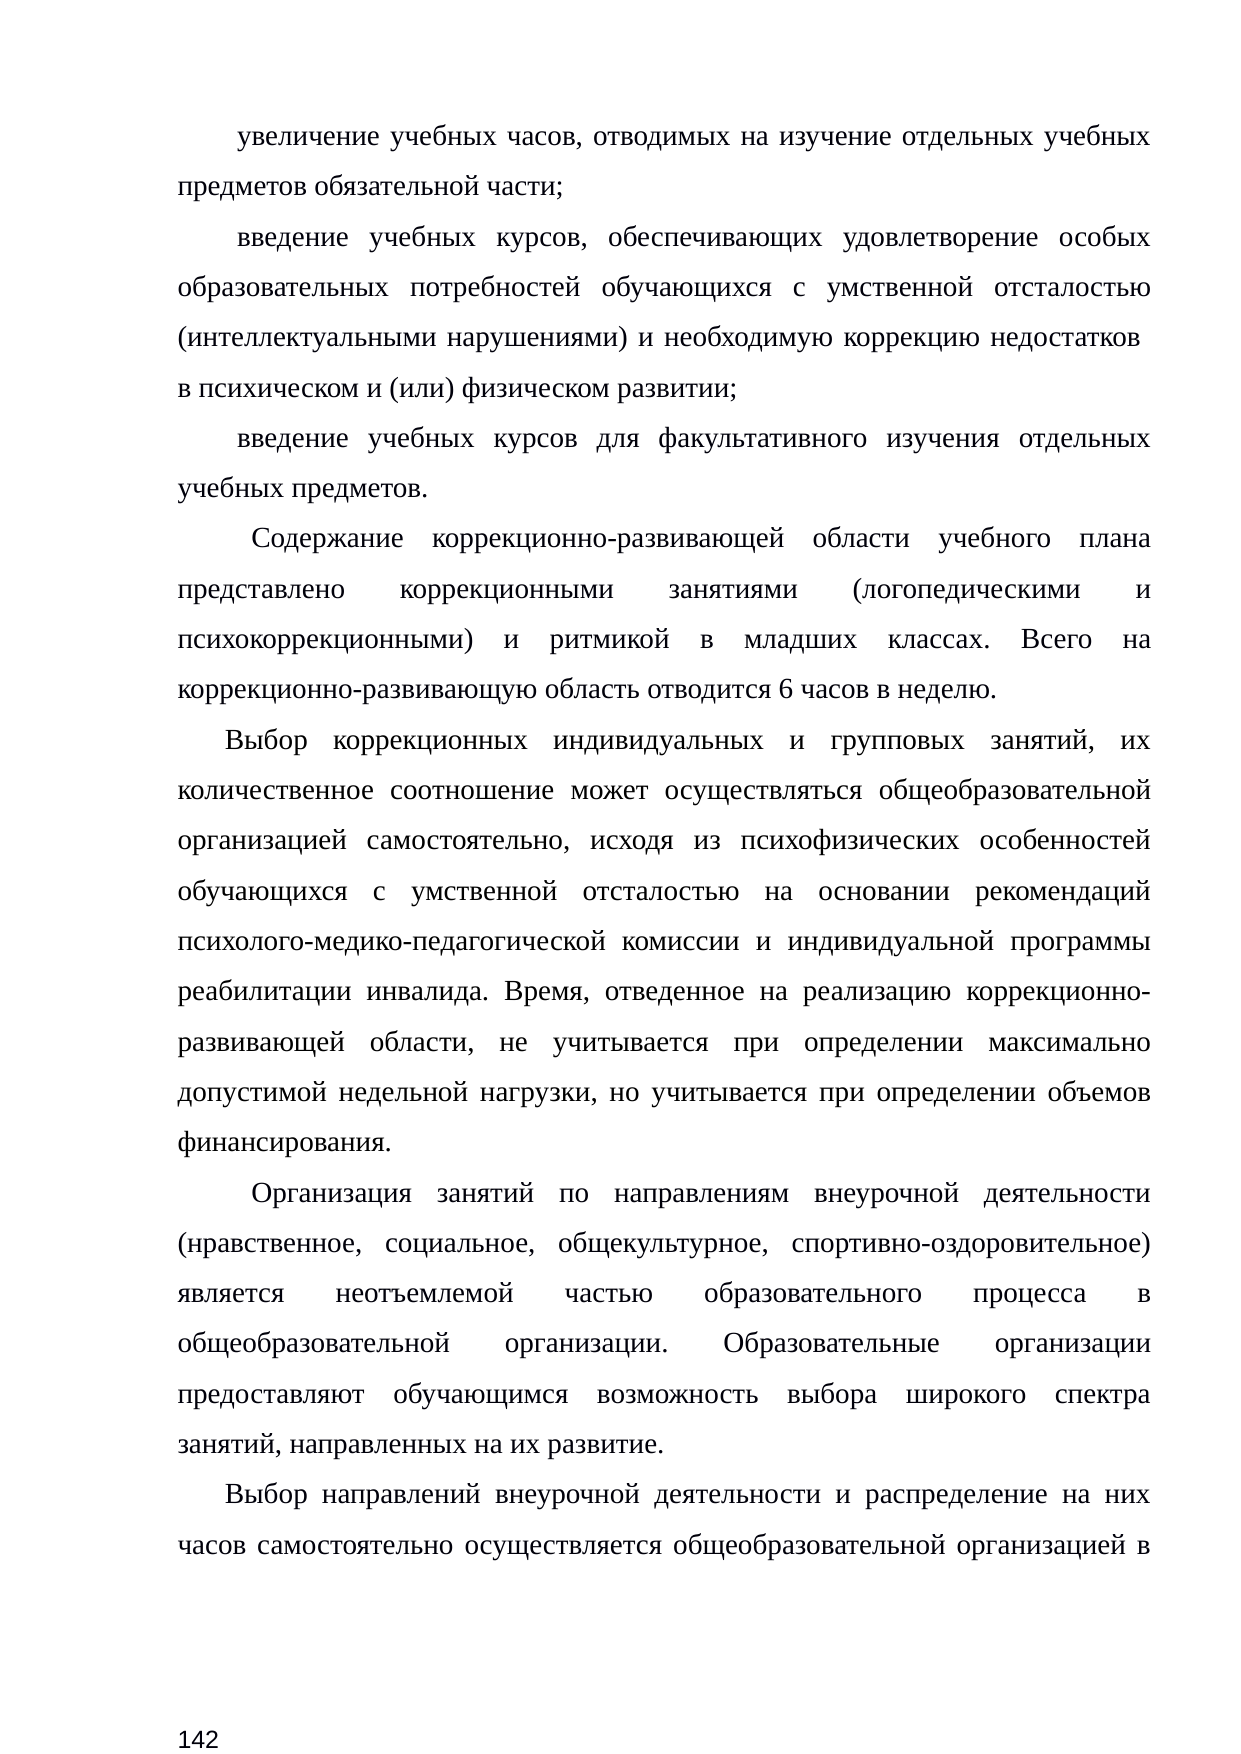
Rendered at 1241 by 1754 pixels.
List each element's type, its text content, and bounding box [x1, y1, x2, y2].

list Содержание коррекционно-развивающей области учебного плана представлено коррекционными занятиями (логопедическими и психокоррекционными) и ритмикой в младших классах. Всего на коррекционно-развивающую область отводится 6 часов в неделю. [177, 521, 1152, 705]
text Выбор коррекционных индивидуальных и групповых занятий, их количественное соотношение может осуществляться общеобразовательной организацией самостоятельно, исходя из психофизических особенностей обучающихся с умственной отсталостью на основании рекомендаций психолого-медико-педагогической комиссии и индивидуальной программы реабилитации инвалида. Время, отведенное на реализацию коррекционно-развивающей области, не учитывается при определении максимально допустимой недельной нагрузки, но учитывается при определении объемов финансирования. [177, 722, 1152, 1158]
text введение учебных курсов для факультативного изучения отдельных учебных предметов. [177, 420, 1152, 504]
list Организация занятий по направлениям внеурочной деятельности (нравственное, социальное, общекультурное, спортивно-оздоровительное) является неотъемлемой частью образовательного процесса в общеобразовательной организации. Образовательные организации предоставляют обучающимся возможность выбора широкого спектра занятий, направленных на их развитие. [177, 1175, 1152, 1460]
text Выбор направлений внеурочной деятельности и распределение на них часов самостоятельно осуществляется общеобразовательной организацией в [177, 1477, 1152, 1560]
text увеличение учебных часов, отводимых на изучение отдельных учебных предметов обязательной части; [177, 118, 1152, 202]
text введение учебных курсов, обеспечивающих удовлетворение особых образовательных потребностей обучающихся с умственной отсталостью (интеллектуальными нарушениями) и необходимую коррекцию недостатков в психическом и (или) физическом развитии; [177, 219, 1152, 403]
